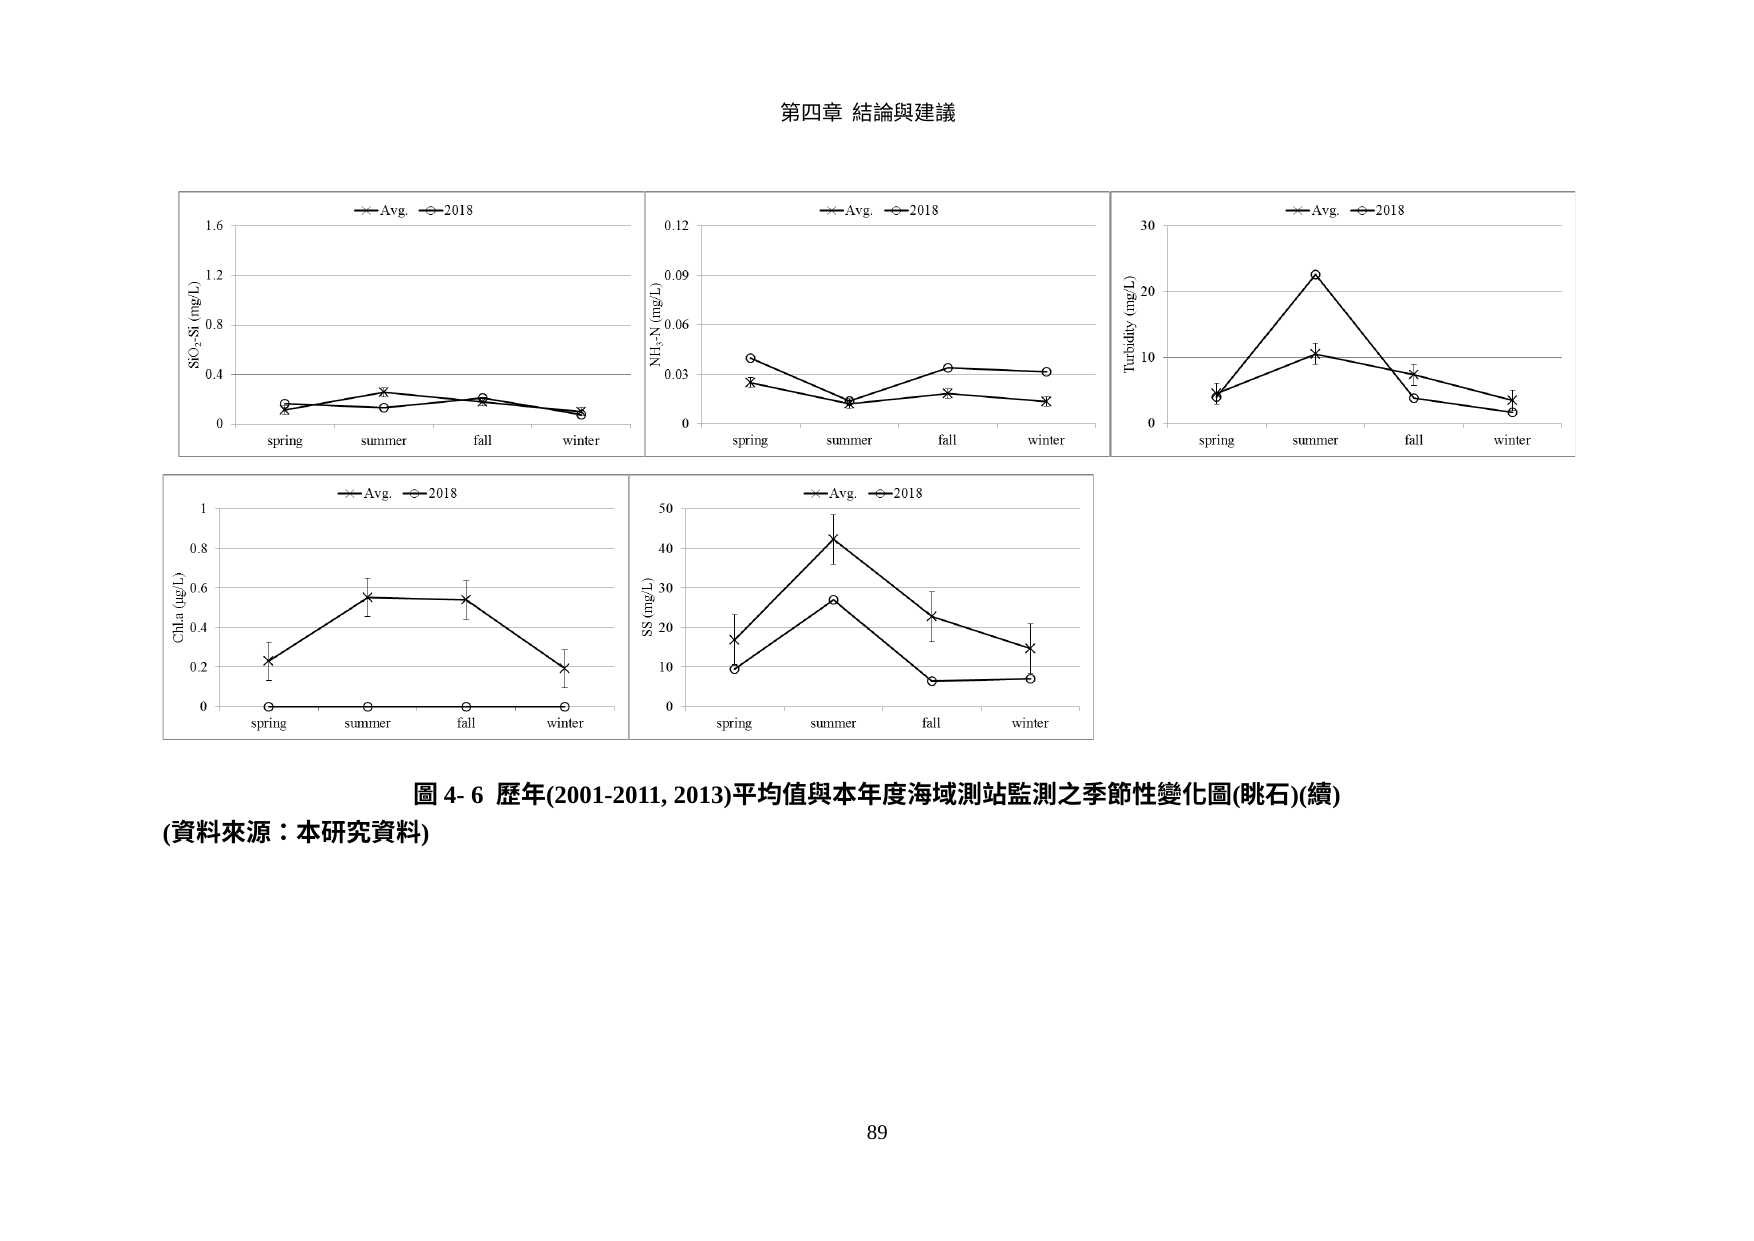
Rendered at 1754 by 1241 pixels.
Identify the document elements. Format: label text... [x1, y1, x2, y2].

text 圖4- 6 歷年(2001-2011, 2013)平均值與本年度海域測站監測之季節性變化圖(眺石)(續) [150, 768, 1604, 806]
picture [178, 191, 1576, 457]
text (資料來源：本研究資料) [150, 806, 1604, 843]
picture [162, 474, 1094, 740]
